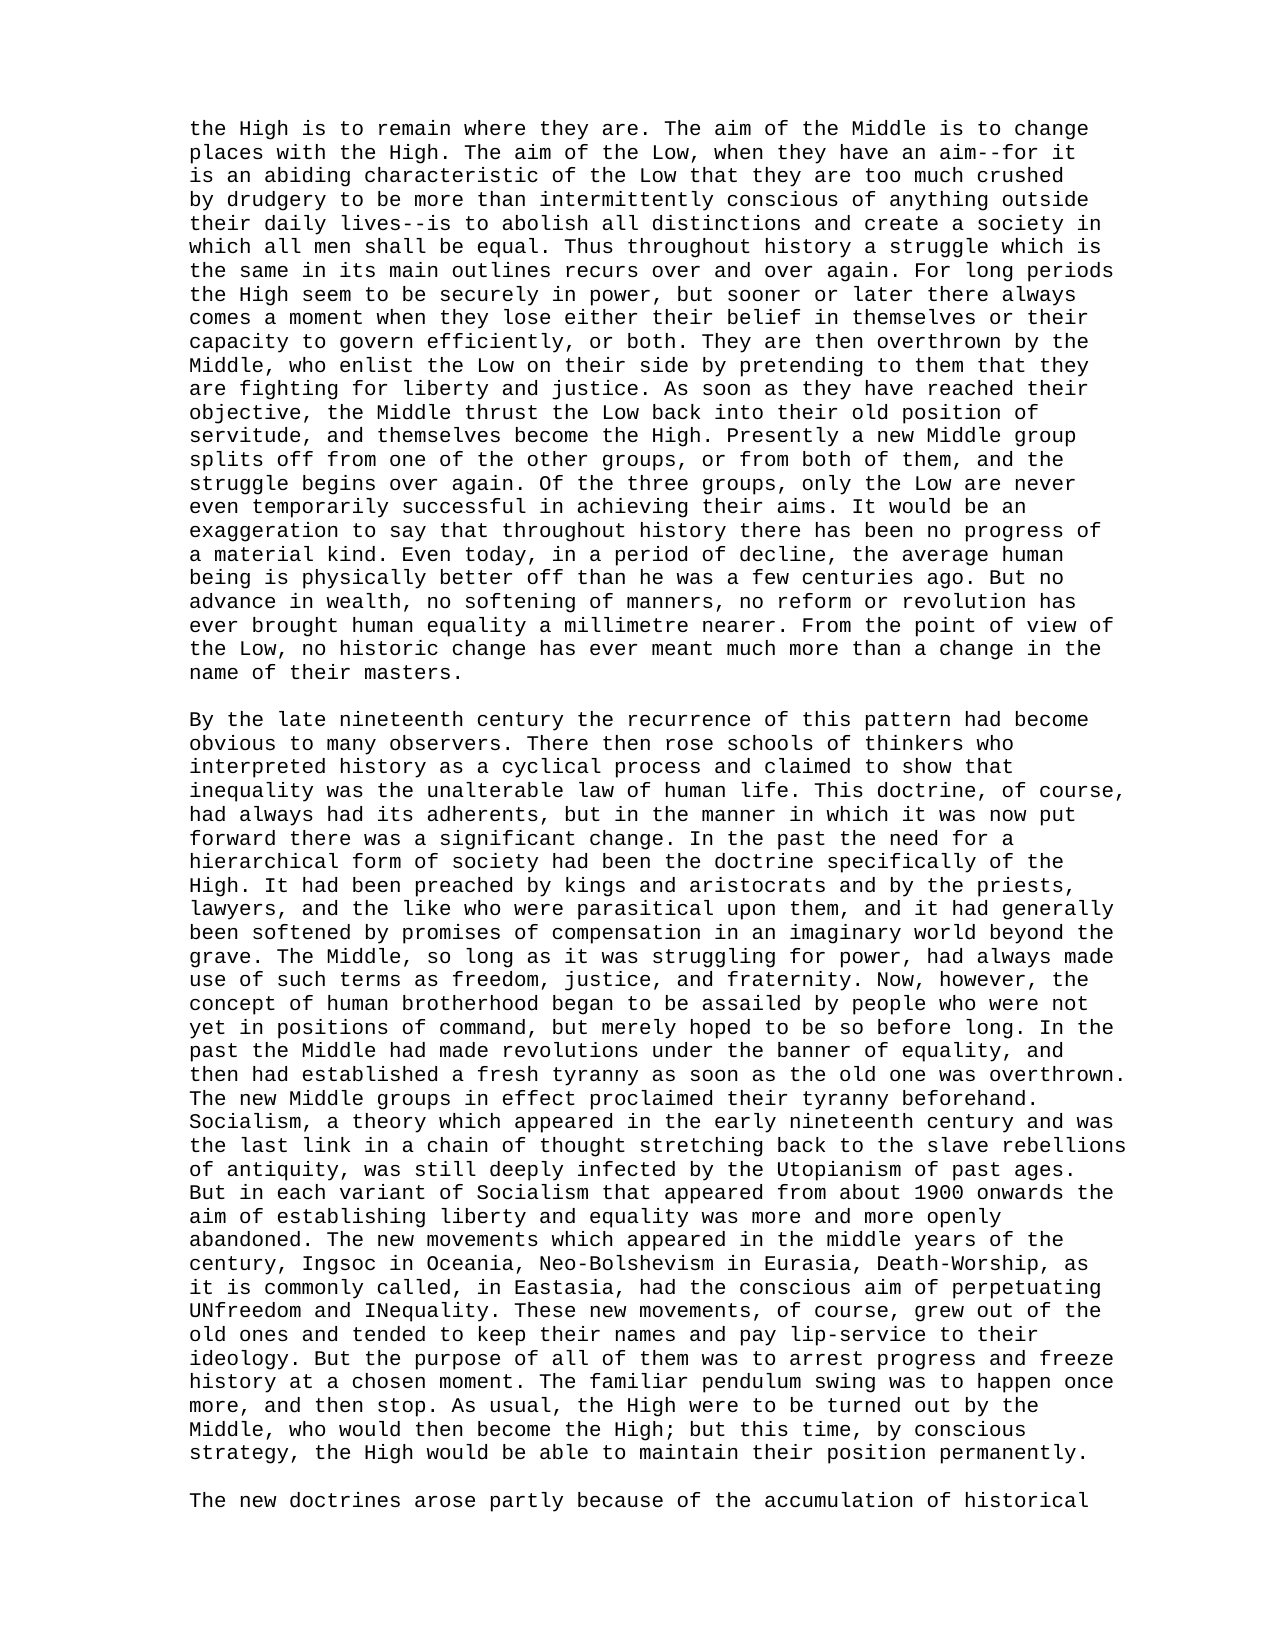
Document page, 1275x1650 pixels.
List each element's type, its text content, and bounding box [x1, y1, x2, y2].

text inequality was the unalterable law of human life. This doctrine, of course, [189, 780, 1185, 804]
text the High is to remain where they are. The aim of the Middle is to change [189, 118, 1185, 142]
text by drudgery to be more than intermittently conscious of anything outside [189, 189, 1185, 213]
text the last link in a chain of thought stretching back to the slave rebellions [189, 1135, 1185, 1158]
text obvious to many observers. There then rose schools of thinkers who [189, 733, 1185, 757]
text strategy, the High would be able to maintain their position permanently. The new doctrines arose partly because of the accumulation of historical [189, 1442, 1185, 1513]
text is an abiding characteristic of the Low that they are too much crushed [189, 165, 1185, 189]
text abandoned. The new movements which appeared in the middle years of the [189, 1229, 1185, 1253]
text struggle begins over again. Of the three groups, only the Low are never [189, 473, 1185, 496]
text name of their masters. By the late nineteenth century the recurrence of this pattern had become [189, 662, 1185, 733]
text then had established a fresh tyranny as soon as the old one was overthrown. [189, 1064, 1185, 1088]
text use of such terms as freedom, justice, and fraternity. Now, however, the [189, 969, 1185, 993]
text interpreted history as a cyclical process and claimed to show that [189, 757, 1185, 780]
text comes a moment when they lose either their belief in themselves or their [189, 307, 1185, 331]
text the High seem to be securely in power, but sooner or later there always [189, 284, 1185, 307]
text are fighting for liberty and justice. As soon as they have reached their [189, 378, 1185, 402]
text concept of human brotherhood began to be assailed by people who were not [189, 993, 1185, 1017]
text lawyers, and the like who were parasitical upon them, and it had generally [189, 898, 1185, 922]
text which all men shall be equal. Thus throughout history a struggle which is [189, 236, 1185, 260]
text the same in its main outlines recurs over and over again. For long periods [189, 260, 1185, 284]
text The new Middle groups in effect proclaimed their tyranny beforehand. [189, 1088, 1185, 1111]
text yet in positions of command, but merely hoped to be so before long. In the [189, 1017, 1185, 1040]
text of antiquity, was still deeply infected by the Utopianism of past ages. [189, 1158, 1185, 1182]
text grave. The Middle, so long as it was struggling for power, had always made [189, 946, 1185, 969]
text Middle, who would then become the High; but this time, by conscious [189, 1419, 1185, 1442]
text more, and then stop. As usual, the High were to be turned out by the [189, 1395, 1185, 1419]
text old ones and tended to keep their names and pay lip-service to their [189, 1324, 1185, 1348]
text aim of establishing liberty and equality was more and more openly [189, 1206, 1185, 1229]
text ideology. But the purpose of all of them was to arrest progress and freeze [189, 1348, 1185, 1371]
text But in each variant of Socialism that appeared from about 1900 onwards the [189, 1182, 1185, 1206]
text been softened by promises of compensation in an imaginary world beyond the [189, 922, 1185, 946]
text Socialism, a theory which appeared in the early nineteenth century and was [189, 1111, 1185, 1135]
text being is physically better off than he was a few centuries ago. But no [189, 567, 1185, 591]
text objective, the Middle thrust the Low back into their old position of [189, 402, 1185, 426]
text forward there was a significant change. In the past the need for a [189, 827, 1185, 851]
text history at a chosen moment. The familiar pendulum swing was to happen once [189, 1371, 1185, 1395]
text advance in wealth, no softening of manners, no reform or revolution has [189, 591, 1185, 615]
text UNfreedom and INequality. These new movements, of course, grew out of the [189, 1300, 1185, 1324]
text had always had its adherents, but in the manner in which it was now put [189, 804, 1185, 827]
text the Low, no historic change has ever meant much more than a change in the [189, 638, 1185, 662]
text servitude, and themselves become the High. Presently a new Middle group [189, 426, 1185, 449]
text century, Ingsoc in Oceania, Neo-Bolshevism in Eurasia, Death-Worship, as [189, 1253, 1185, 1277]
text hierarchical form of society had been the doctrine specifically of the [189, 851, 1185, 875]
text exaggeration to say that throughout history there has been no progress of [189, 520, 1185, 544]
text even temporarily successful in achieving their aims. It would be an [189, 496, 1185, 520]
text their daily lives--is to abolish all distinctions and create a society in [189, 213, 1185, 236]
text capacity to govern efficiently, or both. They are then overthrown by the [189, 331, 1185, 354]
text places with the High. The aim of the Low, when they have an aim--for it [189, 142, 1185, 165]
text High. It had been preached by kings and aristocrats and by the priests, [189, 875, 1185, 898]
text it is commonly called, in Eastasia, had the conscious aim of perpetuating [189, 1277, 1185, 1300]
text ever brought human equality a millimetre nearer. From the point of view of [189, 615, 1185, 638]
text splits off from one of the other groups, or from both of them, and the [189, 449, 1185, 473]
text Middle, who enlist the Low on their side by pretending to them that they [189, 354, 1185, 378]
text past the Middle had made revolutions under the banner of equality, and [189, 1040, 1185, 1064]
text a material kind. Even today, in a period of decline, the average human [189, 544, 1185, 567]
